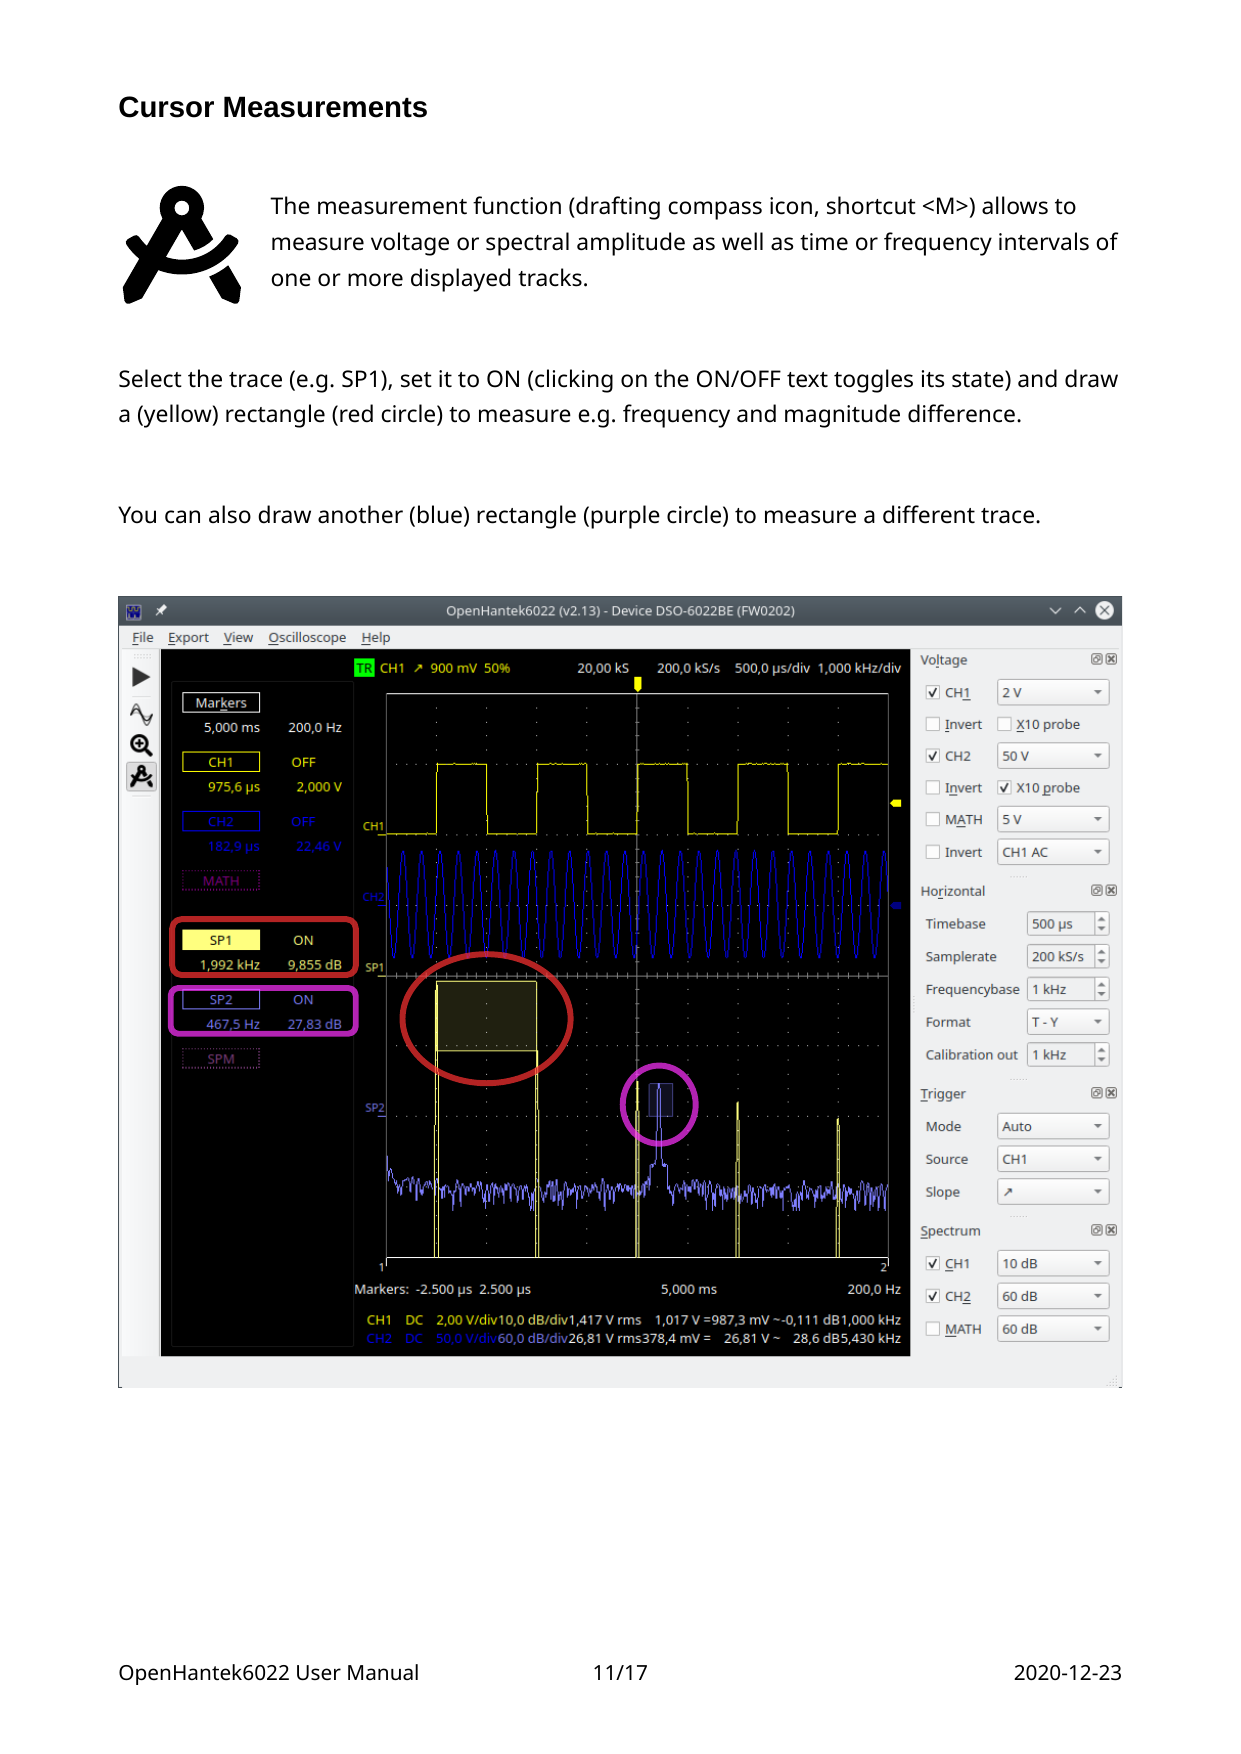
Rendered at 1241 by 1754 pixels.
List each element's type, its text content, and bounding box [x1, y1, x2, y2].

text Select the trace (e.g. SP1), set it to ON (clicking on the ON/OFF text toggles its state) and draw a (yellow) rectangle (red circle) to measure e.g. frequency and magnitude difference. [118, 362, 1122, 430]
text You can also draw another (blue) rectangle (purple circle) to measure a different trace. [118, 499, 1122, 531]
text [118, 189, 169, 293]
picture [118, 596, 1123, 1388]
text The measurement function (drafting compass icon, shortcut <M>) allows to measure voltage or spectral amplitude as well as time or frequency intervals of one or more displayed tracks. [146, 189, 1122, 293]
subtitle Cursor Measurements [118, 89, 1122, 123]
